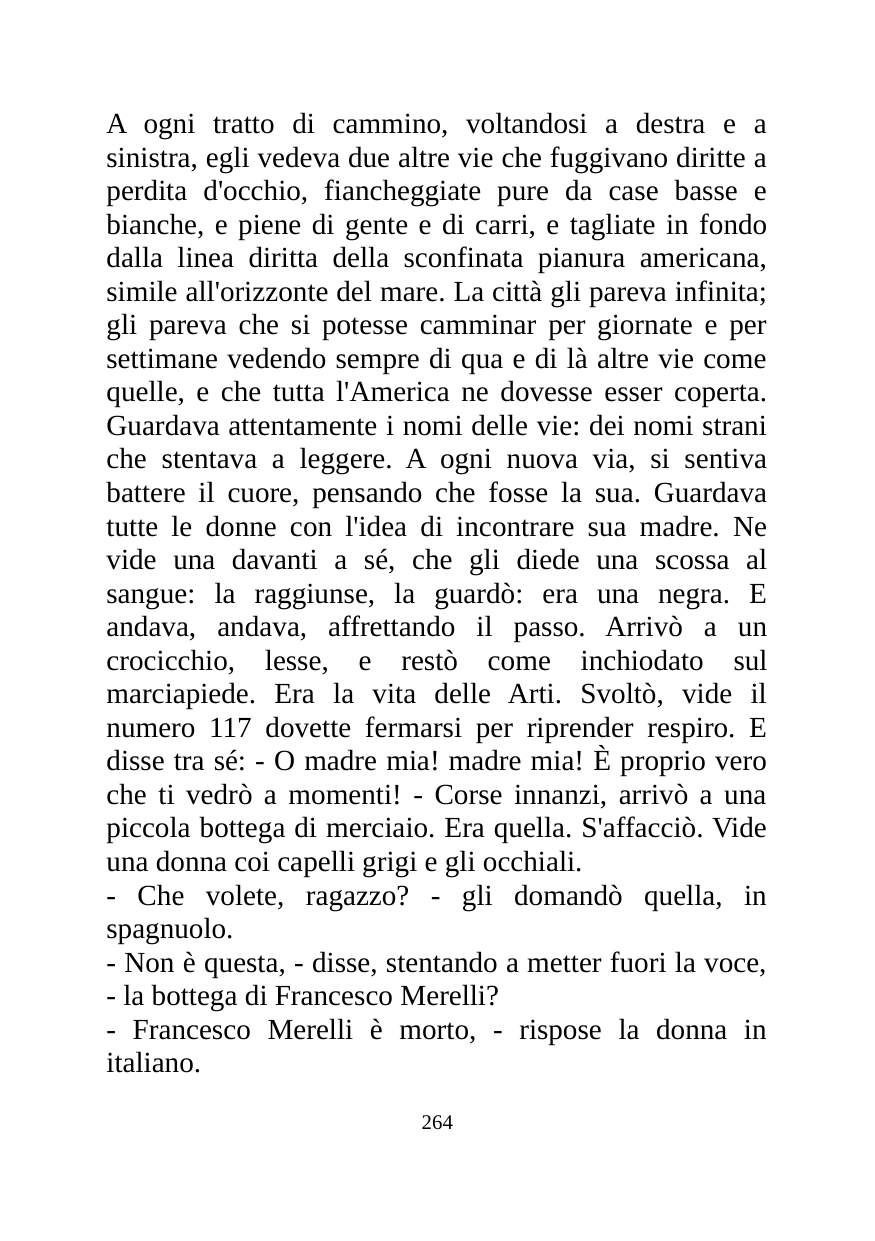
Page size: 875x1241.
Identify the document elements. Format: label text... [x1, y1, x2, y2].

text - Francesco Merelli è morto, - rispose la donna in italiano. [106, 1012, 768, 1079]
text A ogni tratto di cammino, voltandosi a destra e a sinistra, egli vedeva due altre vie che fuggivano diritte a perdita d'occhio, fiancheggiate pure da case basse e bianche, e piene di gente e di carri, e tagliate in fondo dalla linea diritta della sconfinata pianura americana, simile all'orizzonte del mare. La città gli pareva infinita; gli pareva che si potesse camminar per giornate e per settimane vedendo sempre di qua e di là altre vie come quelle, e che tutta l'America ne dovesse esser coperta. Guardava attentamente i nomi delle vie: dei nomi strani che stentava a leggere. A ogni nuova via, si sentiva battere il cuore, pensando che fosse la sua. Guardava tutte le donne con l'idea di incontrare sua madre. Ne vide una davanti a sé, che gli diede una scossa al sangue: la raggiunse, la guardò: era una negra. E andava, andava, affrettando il passo. Arrivò a un crocicchio, lesse, e restò come inchiodato sul marciapiede. Era la vita delle Arti. Svoltò, vide il numero 117 dovette fermarsi per riprender respiro. E disse tra sé: - O madre mia! madre mia! È proprio vero che ti vedrò a momenti! - Corse innanzi, arrivò a una piccola bottega di merciaio. Era quella. S'affacciò. Vide una donna coi capelli grigi e gli occhiali. [106, 106, 768, 878]
text - Che volete, ragazzo? - gli domandò quella, in spagnuolo. [106, 878, 768, 945]
text - Non è questa, - disse, stentando a metter fuori la voce, - la bottega di Francesco Merelli? [106, 945, 768, 1012]
